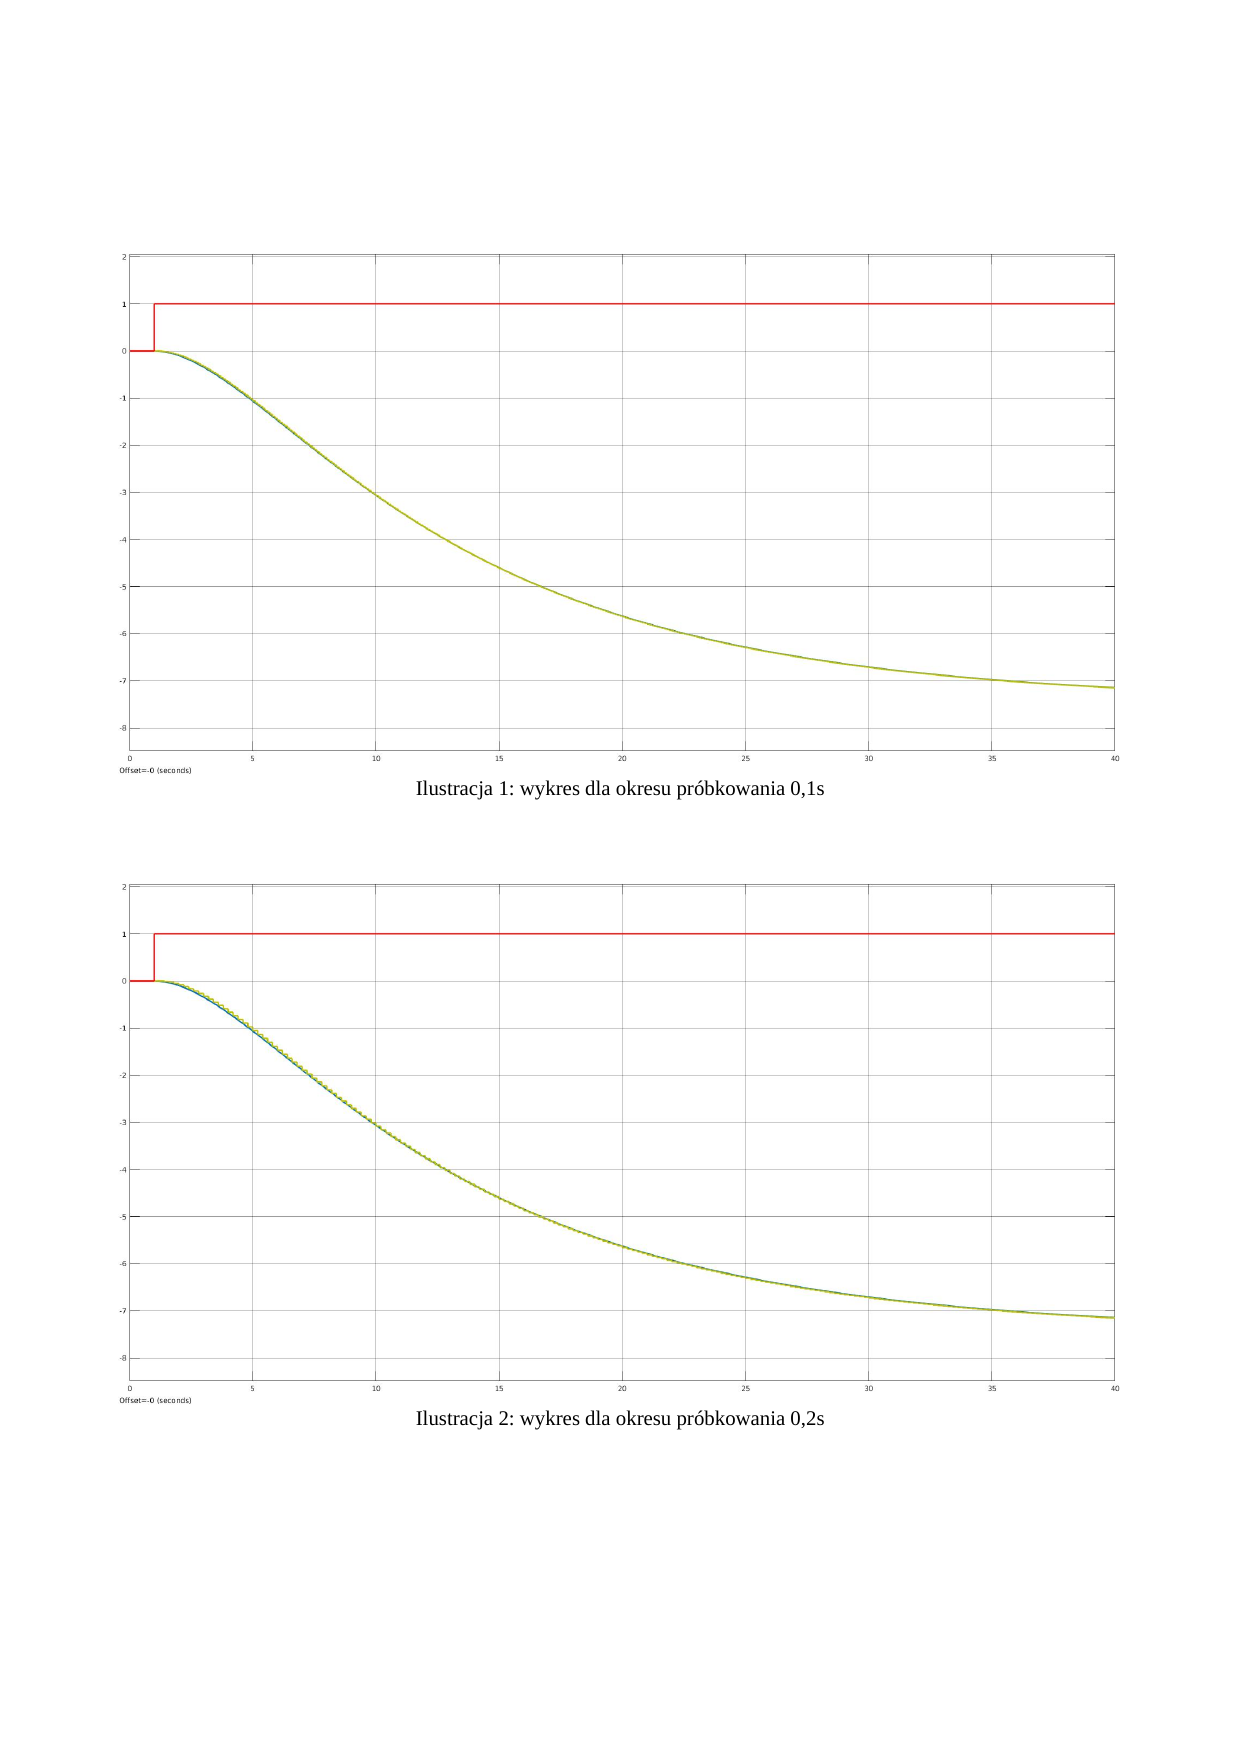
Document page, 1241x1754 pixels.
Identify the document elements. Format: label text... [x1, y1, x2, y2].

text Ilustracja 2: wykres dla okresu próbkowania 0,2s [118, 1407, 1122, 1430]
picture [118, 249, 1123, 777]
text Ilustracja 1: wykres dla okresu próbkowania 0,1s [118, 777, 1122, 800]
picture [118, 879, 1123, 1407]
